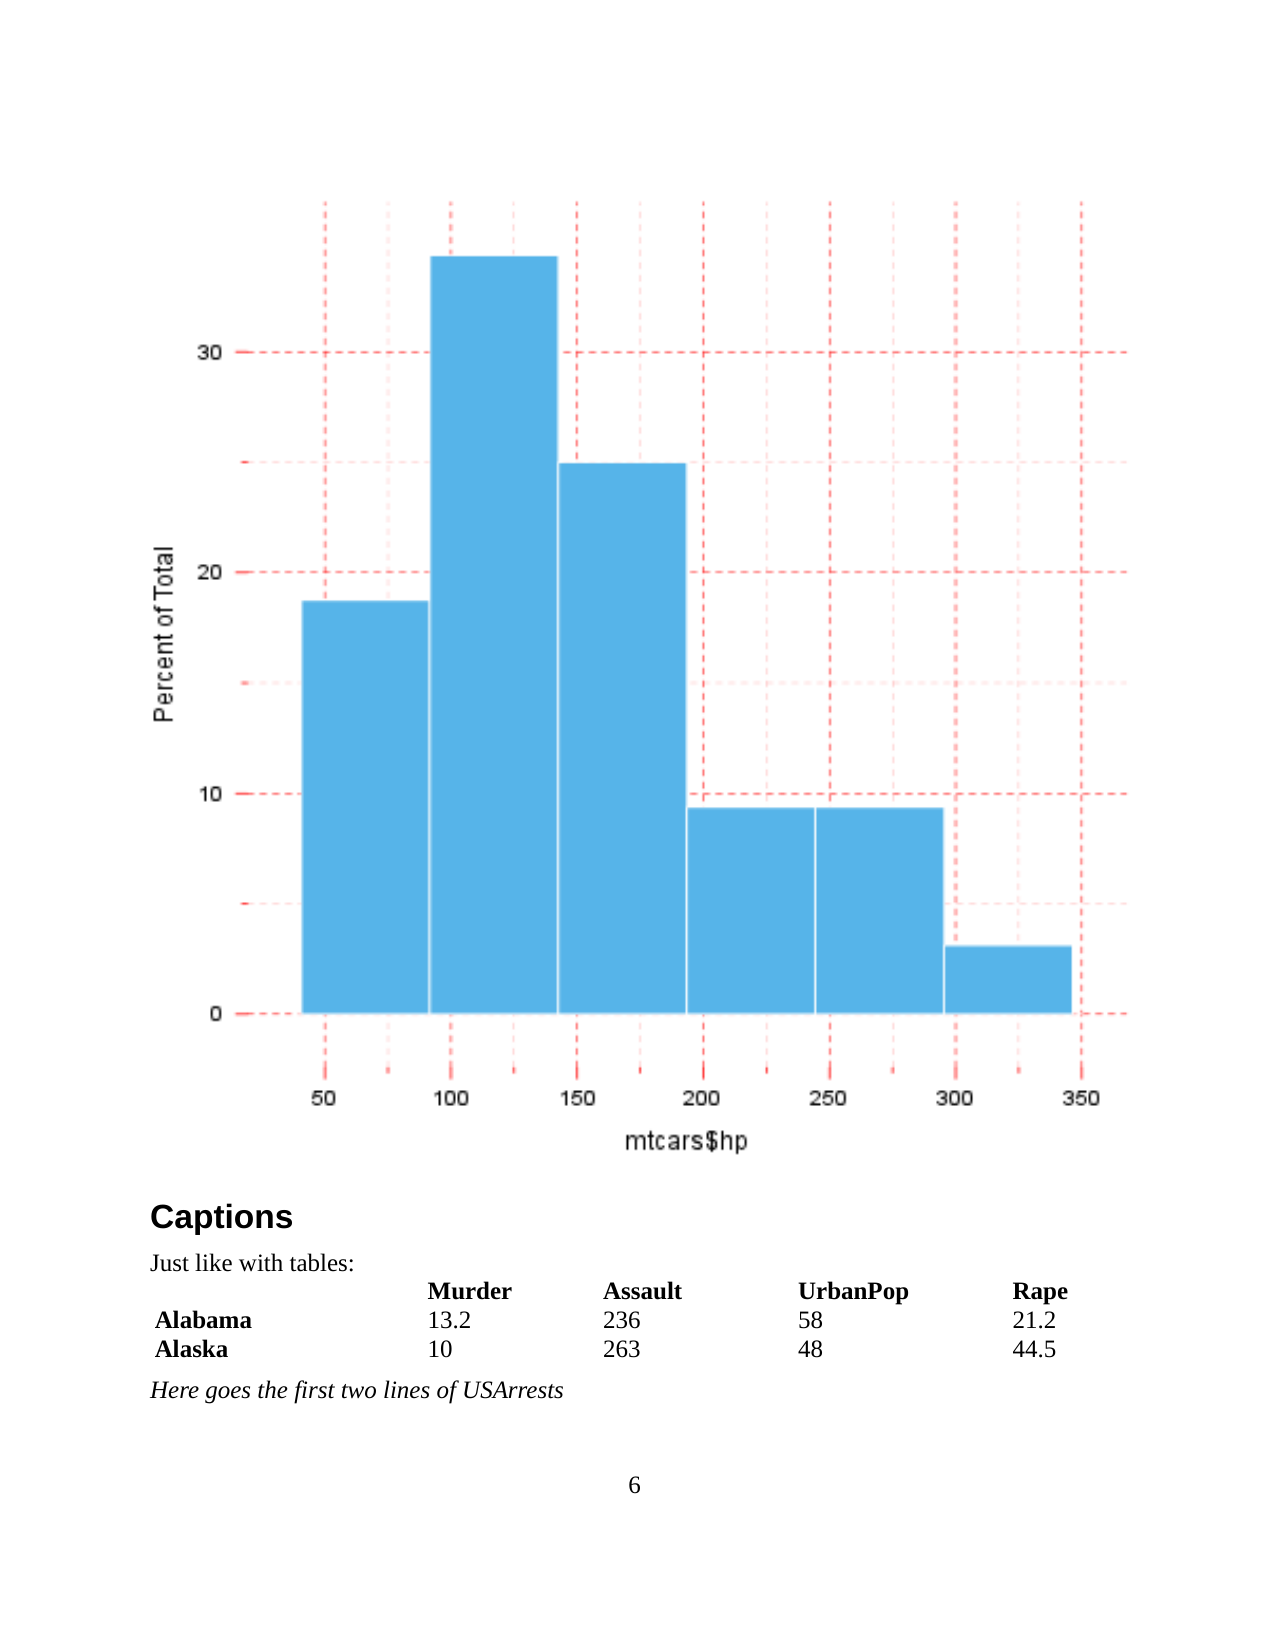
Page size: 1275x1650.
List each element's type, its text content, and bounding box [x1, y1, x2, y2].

table_header [150, 1276, 423, 1305]
table_cell Alabama [150, 1305, 423, 1334]
table_header UrbanPop [794, 1276, 1008, 1305]
subtitle Captions [150, 1196, 1125, 1235]
table_header Murder [423, 1276, 598, 1305]
table_cell 21.2 [1008, 1305, 1125, 1334]
table_cell 236 [599, 1305, 793, 1334]
text Here goes the first two lines of USArrests [150, 1375, 1125, 1404]
table_cell 263 [599, 1334, 793, 1363]
table_cell Alaska [150, 1334, 423, 1363]
picture [150, 150, 1163, 1163]
text Just like with tables: [150, 1248, 1125, 1276]
table_header Assault [599, 1276, 793, 1305]
table_cell 44.5 [1008, 1334, 1125, 1363]
table_header Rape [1008, 1276, 1125, 1305]
table_cell 58 [794, 1305, 1008, 1334]
table_cell 48 [794, 1334, 1008, 1363]
table_cell 10 [423, 1334, 598, 1363]
table_cell 13.2 [423, 1305, 598, 1334]
